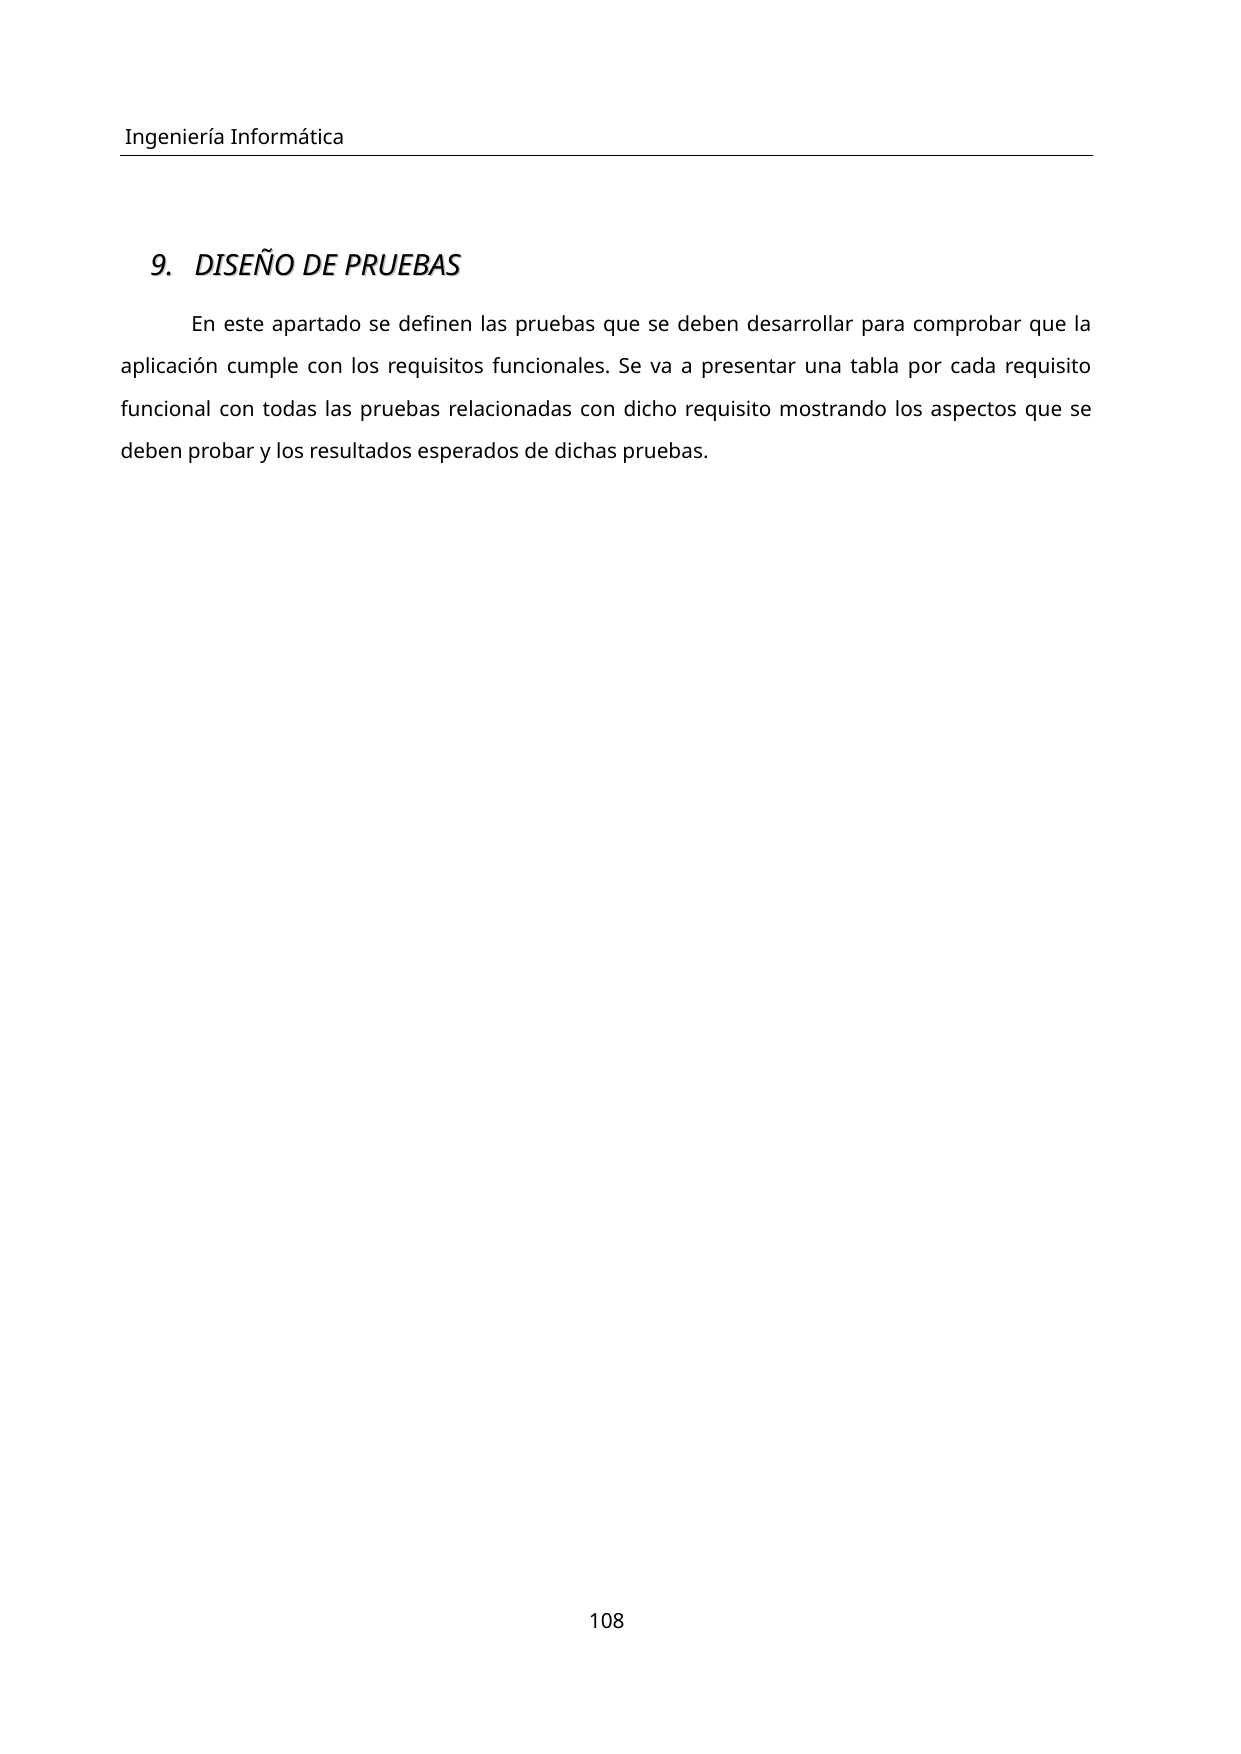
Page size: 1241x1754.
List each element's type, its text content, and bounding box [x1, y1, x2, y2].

subtitle DISEÑO DE PRUEBAS [150, 244, 1093, 284]
text En este apartado se definen las pruebas que se deben desarrollar para comprobar que la aplicación cumple con los requisitos funcionales. Se va a presentar una tabla por cada requisito funcional con todas las pruebas relacionadas con dicho requisito mostrando los aspectos que se deben probar y los resultados esperados de dichas pruebas. [120, 309, 1093, 465]
